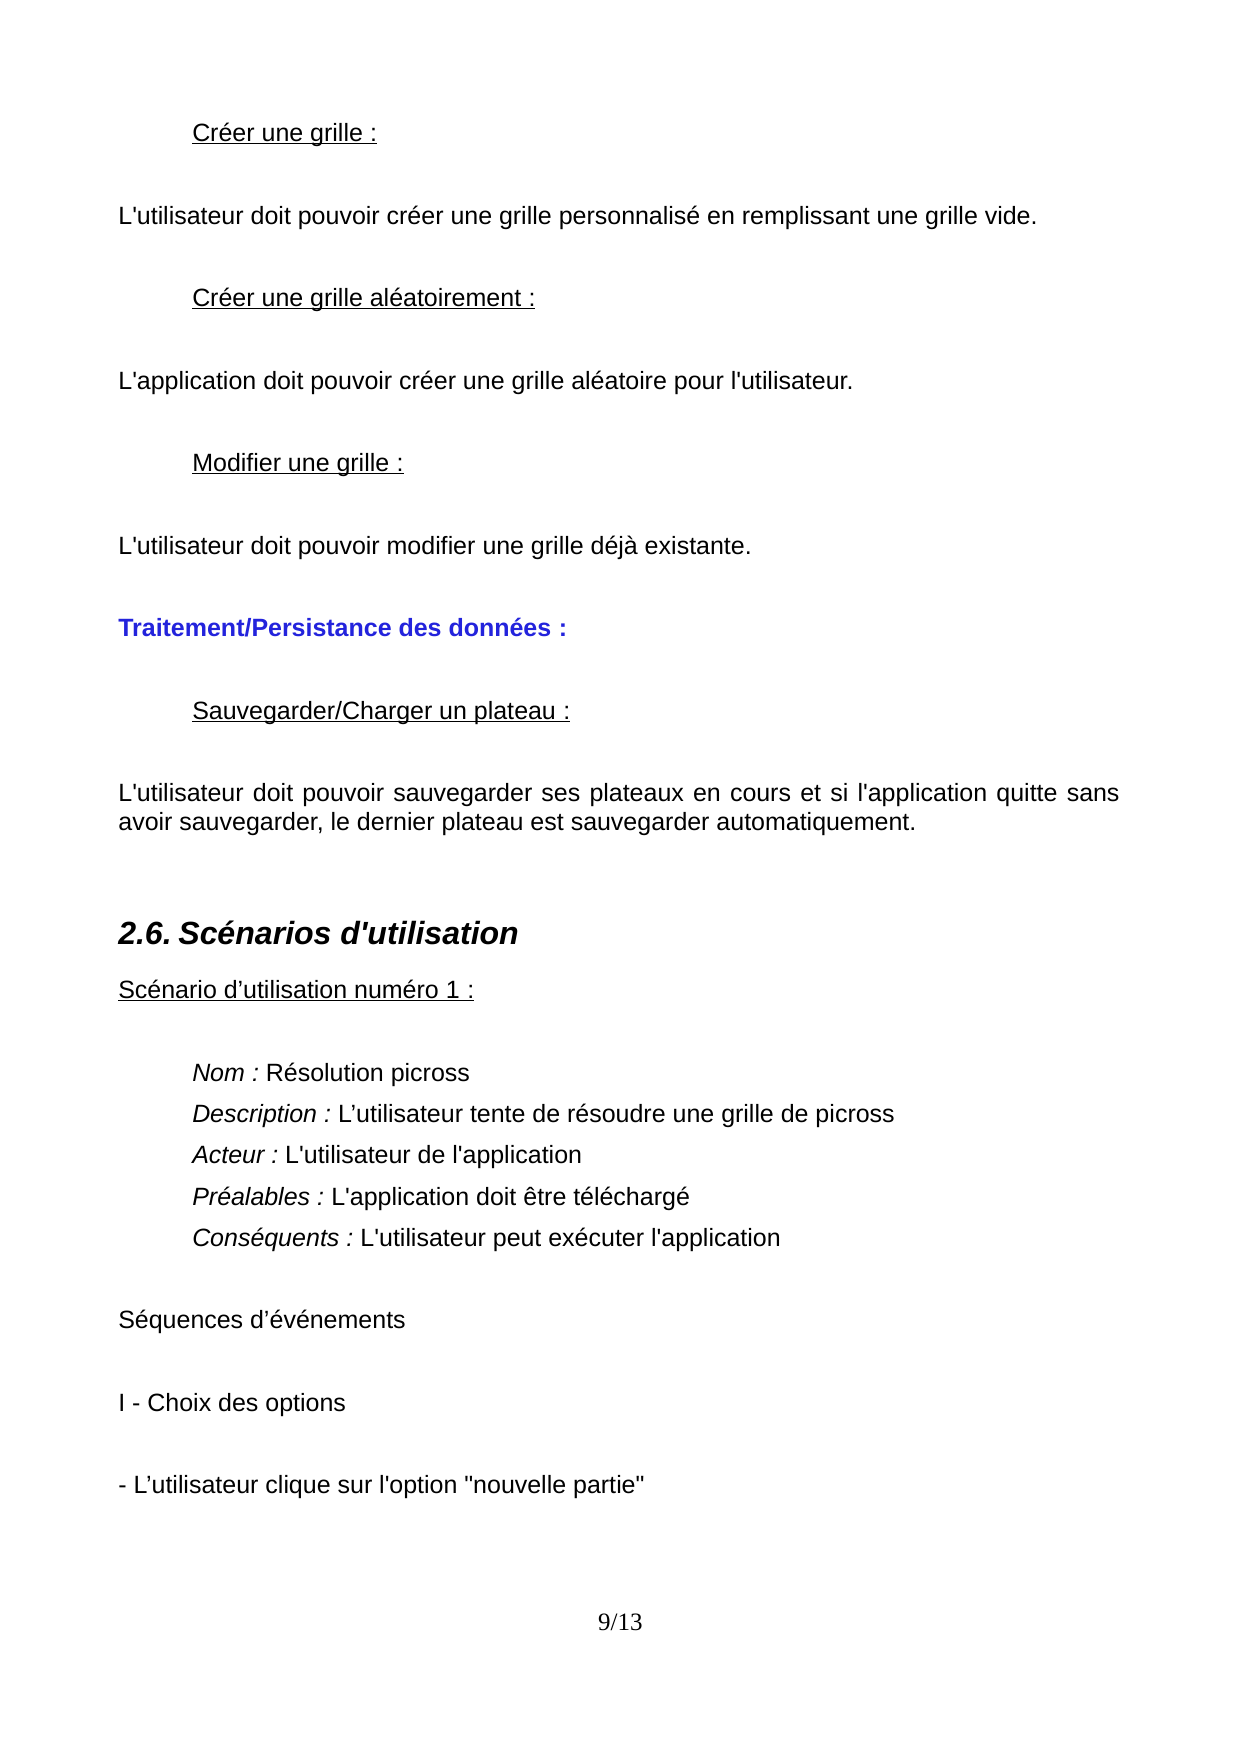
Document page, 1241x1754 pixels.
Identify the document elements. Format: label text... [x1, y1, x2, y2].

text Séquences d’événements [118, 1305, 1122, 1334]
text L'utilisateur doit pouvoir modifier une grille déjà existante. [118, 531, 1122, 559]
text Scénario d’utilisation numéro 1 : [118, 975, 1122, 1004]
text - L’utilisateur clique sur l'option "nouvelle partie" [118, 1470, 1122, 1499]
text Traitement/Persistance des données : [118, 613, 1122, 642]
text L'utilisateur doit pouvoir créer une grille personnalisé en remplissant une grille vide. [118, 201, 1122, 229]
text L'utilisateur doit pouvoir sauvegarder ses plateaux en cours et si l'application quitte sans avoir sauvegarder, le dernier plateau est sauvegarder automatiquement. [118, 778, 1122, 836]
text Créer une grille : [118, 118, 1122, 147]
text Créer une grille aléatoirement : [118, 283, 1122, 312]
text L'application doit pouvoir créer une grille aléatoire pour l'utilisateur. [118, 366, 1122, 394]
text Préalables : L'application doit être téléchargé [118, 1181, 1122, 1210]
text Modifier une grille : [118, 448, 1122, 477]
text Conséquents : L'utilisateur peut exécuter l'application [118, 1223, 1122, 1251]
subtitle Scénarios d'utilisation [118, 914, 1122, 951]
text Nom : Résolution picross [118, 1058, 1122, 1086]
text Acteur : L'utilisateur de l'application [118, 1140, 1122, 1169]
text Description : L’utilisateur tente de résoudre une grille de picross [118, 1099, 1122, 1128]
text I - Choix des options [118, 1388, 1122, 1416]
text Sauvegarder/Charger un plateau : [118, 696, 1122, 724]
